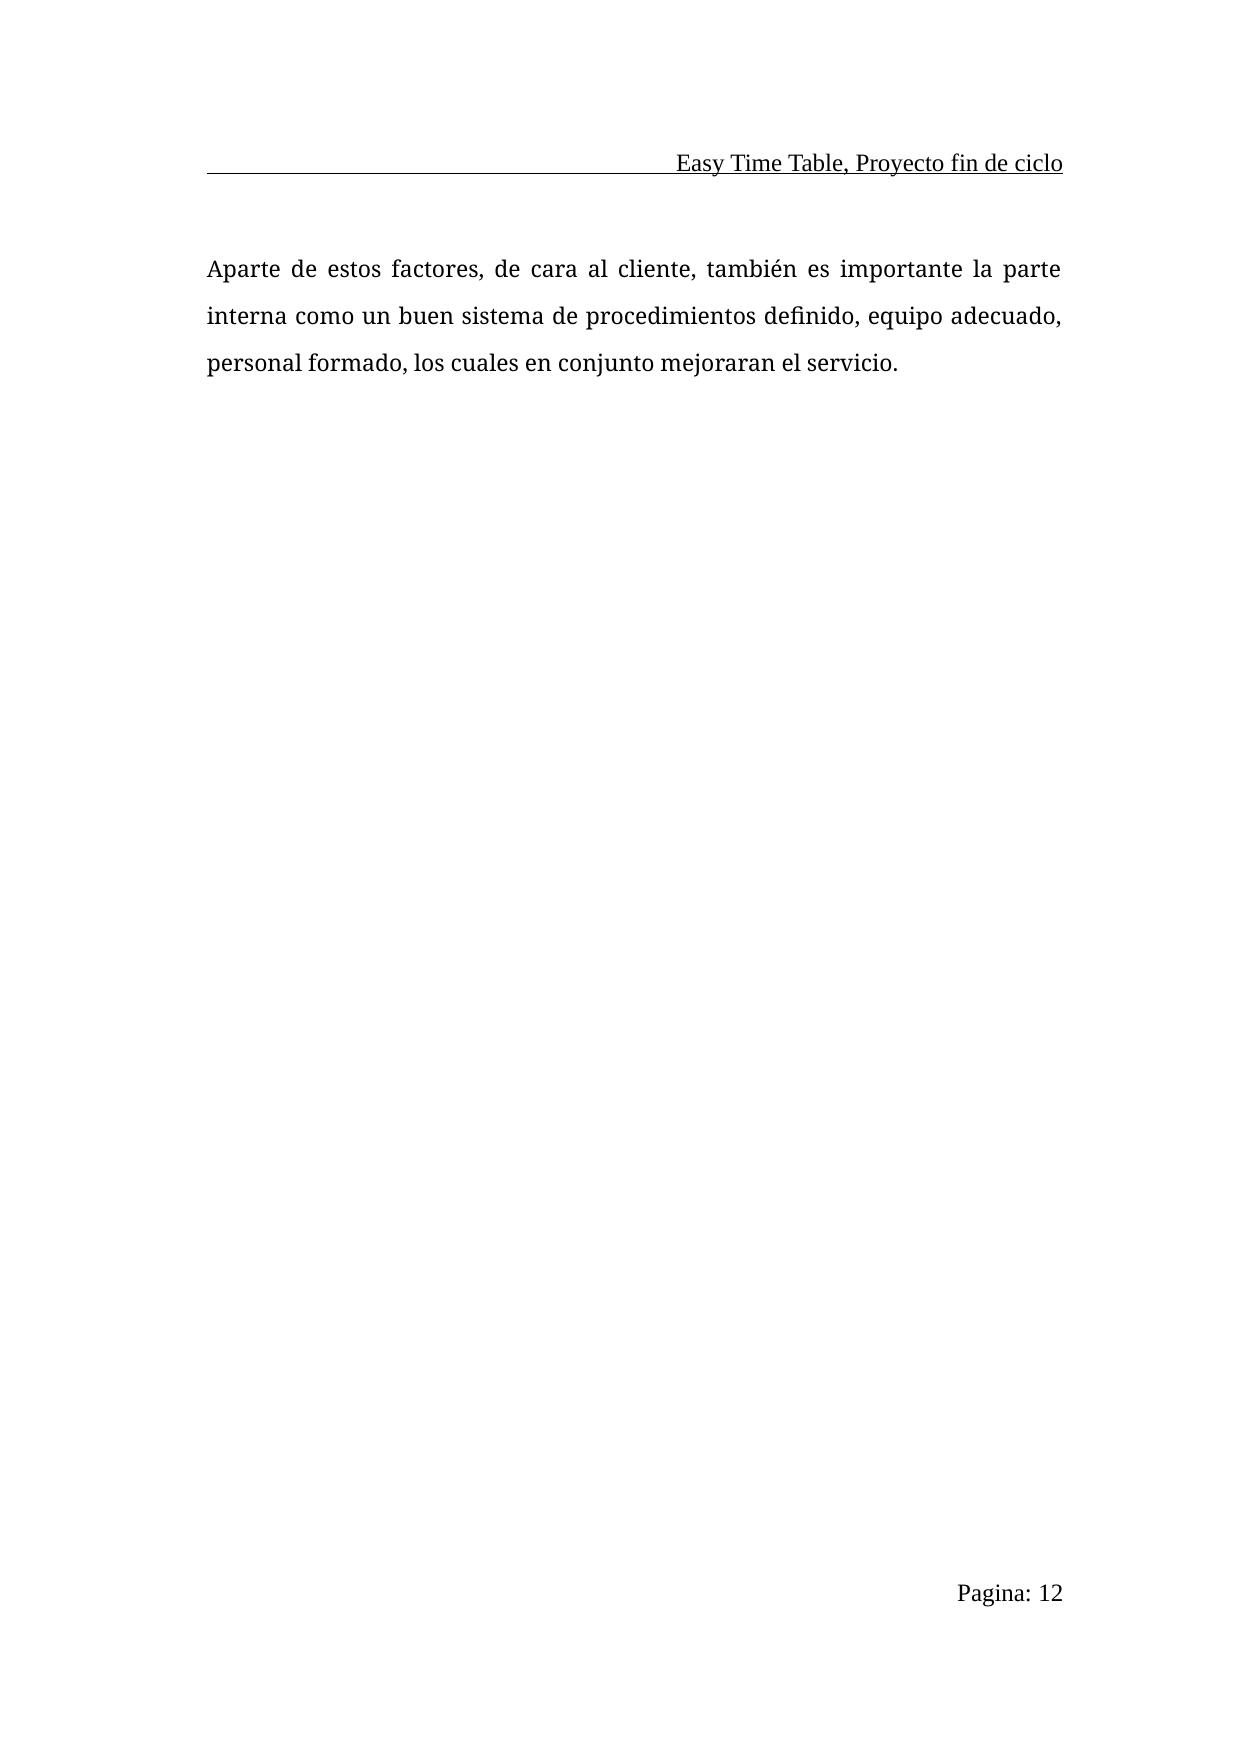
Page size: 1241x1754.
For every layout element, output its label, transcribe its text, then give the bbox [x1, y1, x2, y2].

text Aparte de estos factores, de cara al cliente, también es importante la parte interna como un buen sistema de procedimientos definido, equipo adecuado, personal formado, los cuales en conjunto mejoraran el servicio. [207, 253, 1063, 378]
